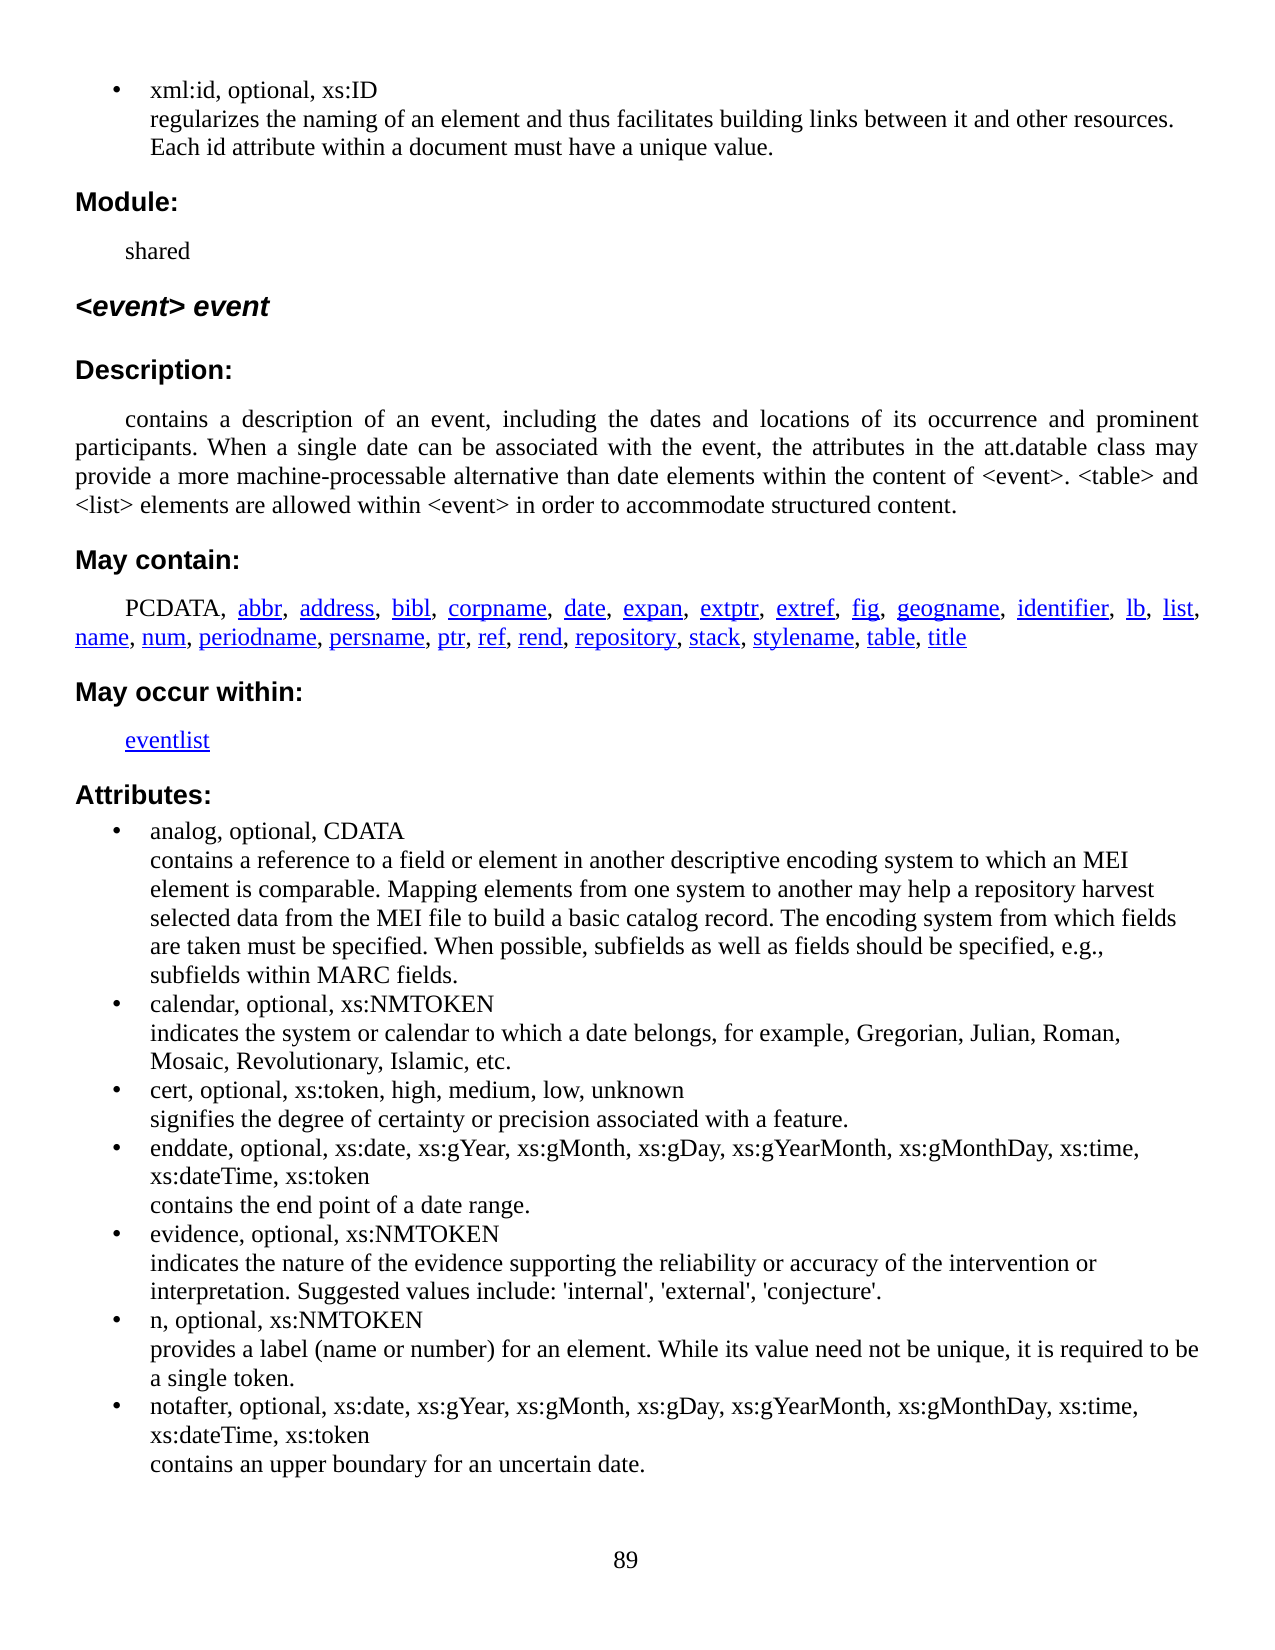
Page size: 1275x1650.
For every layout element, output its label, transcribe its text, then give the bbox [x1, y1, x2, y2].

list cert, optional, xs:token, high, medium, low, unknown signifies the degree of certainty or precision associated with a feature. [112, 1075, 1200, 1133]
list n, optional, xs:NMTOKEN provides a label (name or number) for an element. While its value need not be unique, it is required to be a single token. [112, 1305, 1200, 1391]
text contains a description of an event, including the dates and locations of its occurrence and prominent participants. When a single date can be associated with the event, the attributes in the att.datable class may provide a more machine-processable alternative than date elements within the content of <event>. <table> and <list> elements are allowed within <event> in order to accommodate structured content. [75, 404, 1200, 519]
list xml:id, optional, xs:ID regularizes the naming of an element and thus facilitates building links between it and other resources. Each id attribute within a document must have a unique value. [112, 75, 1200, 161]
text shared [75, 236, 1200, 264]
subtitle Module: [75, 186, 1200, 217]
subtitle <event> event [75, 289, 1200, 323]
subtitle Description: [75, 354, 1200, 386]
list analog, optional, CDATA contains a reference to a field or element in another descriptive encoding system to which an MEI element is comparable. Mapping elements from one system to another may help a repository harvest selected data from the MEI file to build a basic catalog record. The encoding system from which fields are taken must be specified. When possible, subfields as well as fields should be specified, e.g., subfields within MARC fields. [112, 816, 1200, 989]
list evidence, optional, xs:NMTOKEN indicates the nature of the evidence supporting the reliability or accuracy of the intervention or interpretation. Suggested values include: 'internal', 'external', 'conjecture'. [112, 1219, 1200, 1305]
text PCDATA, abbr, address, bibl, corpname, date, expan, extptr, extref, fig, geogname, identifier, lb, list, name, num, periodname, persname, ptr, ref, rend, repository, stack, stylename, table, title [75, 593, 1200, 651]
text eventlist [75, 725, 1200, 754]
list notafter, optional, xs:date, xs:gYear, xs:gMonth, xs:gDay, xs:gYearMonth, xs:gMonthDay, xs:time, xs:dateTime, xs:token contains an upper boundary for an uncertain date. [112, 1391, 1200, 1478]
subtitle May occur within: [75, 676, 1200, 707]
list enddate, optional, xs:date, xs:gYear, xs:gMonth, xs:gDay, xs:gYearMonth, xs:gMonthDay, xs:time, xs:dateTime, xs:token contains the end point of a date range. [112, 1133, 1200, 1219]
subtitle Attributes: [75, 779, 1200, 810]
subtitle May contain: [75, 544, 1200, 575]
list calendar, optional, xs:NMTOKEN indicates the system or calendar to which a date belongs, for example, Gregorian, Julian, Roman, Mosaic, Revolutionary, Islamic, etc. [112, 989, 1200, 1075]
